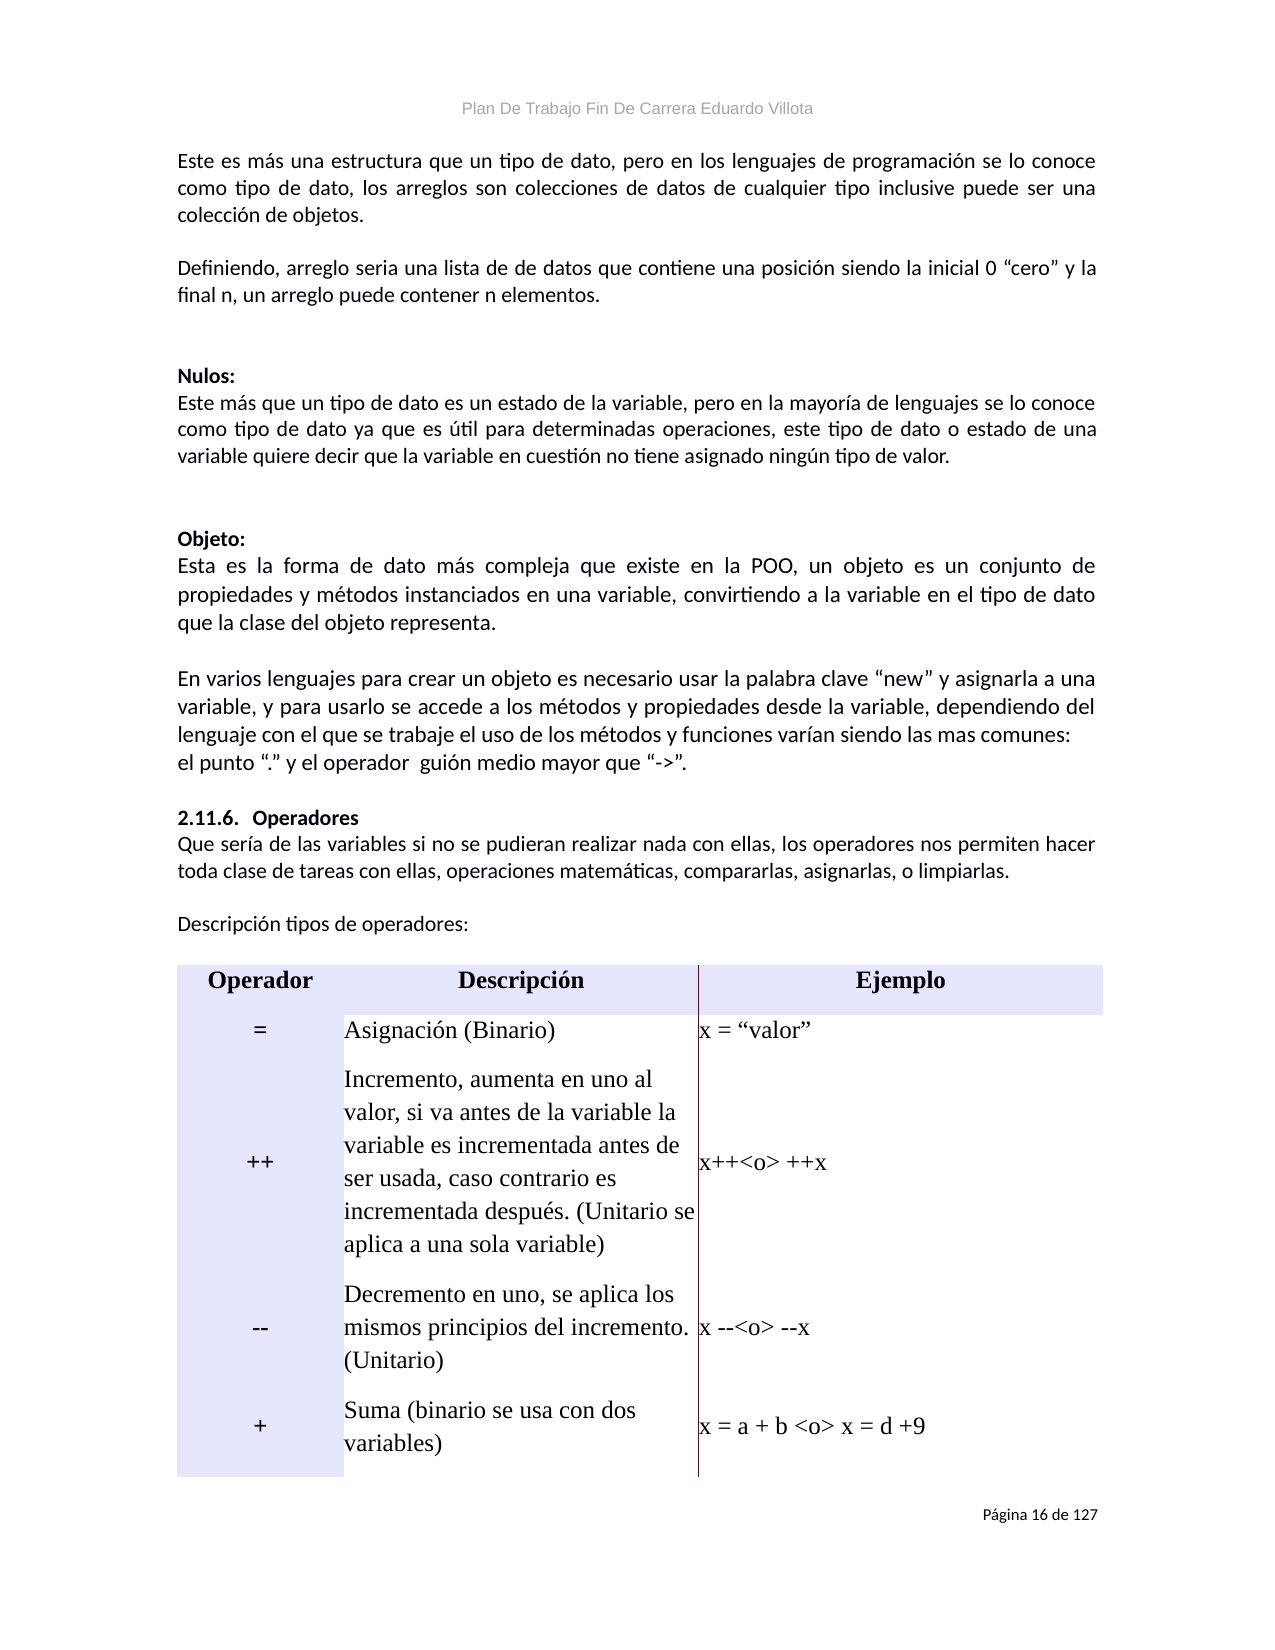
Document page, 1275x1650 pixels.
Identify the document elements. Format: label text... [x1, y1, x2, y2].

table_cell x --<o> --x [699, 1279, 1103, 1395]
text Que sería de las variables si no se pudieran realizar nada con ellas, los operadores nos permiten hacer toda clase de tareas con ellas, operaciones matemáticas, compararlas, asignarlas, o limpiarlas. [177, 831, 1098, 884]
table_cell -- [177, 1279, 344, 1395]
table_cell ++ [177, 1064, 344, 1279]
text Este más que un tipo de dato es un estado de la variable, pero en la mayoría de lenguajes se lo conoce como tipo de dato ya que es útil para determinadas operaciones, este tipo de dato o estado de una variable quiere decir que la variable en cuestión no tiene asignado ningún tipo de valor. [177, 389, 1098, 469]
table_cell x++<o> ++x [699, 1064, 1103, 1279]
table_header Ejemplo [699, 965, 1103, 1015]
text Este es más una estructura que un tipo de dato, pero en los lenguajes de programación se lo conoce como tipo de dato, los arreglos son colecciones de datos de cualquier tipo inclusive puede ser una colección de objetos. [177, 148, 1098, 228]
text Nulos: [177, 362, 1098, 389]
table_cell x = “valor” [699, 1015, 1103, 1064]
text el punto “.” y el operador guión medio mayor que “->”. [177, 748, 1098, 776]
table_cell x = a + b <o> x = d +9 [699, 1395, 1103, 1477]
table_cell Suma (binario se usa con dos variables) [344, 1395, 698, 1477]
table_header Descripción [344, 965, 698, 1015]
table_header Operador [177, 965, 344, 1015]
table_cell = [177, 1015, 344, 1064]
table_cell + [177, 1395, 344, 1477]
text Objeto: [177, 525, 1098, 552]
text 2.11.6. Operadores [177, 804, 1098, 831]
text Descripción tipos de operadores: [177, 911, 1098, 937]
table_cell Asignación (Binario) [344, 1015, 698, 1064]
text En varios lenguajes para crear un objeto es necesario usar la palabra clave “new” y asignarla a una variable, y para usarlo se accede a los métodos y propiedades desde la variable, dependiendo del lenguaje con el que se trabaje el uso de los métodos y funciones varían siendo las mas comunes: [177, 664, 1098, 748]
text Definiendo, arreglo seria una lista de de datos que contiene una posición siendo la inicial 0 “cero” y la final n, un arreglo puede contener n elementos. [177, 254, 1098, 308]
text Esta es la forma de dato más compleja que existe en la POO, un objeto es un conjunto de propiedades y métodos instanciados en una variable, convirtiendo a la variable en el tipo de dato que la clase del objeto representa. [177, 552, 1098, 636]
table_cell Incremento, aumenta en uno al valor, si va antes de la variable la variable es incrementada antes de ser usada, caso contrario es incrementada después. (Unitario se aplica a una sola variable) [344, 1064, 698, 1279]
table_cell Decremento en uno, se aplica los mismos principios del incremento. (Unitario) [344, 1279, 698, 1395]
